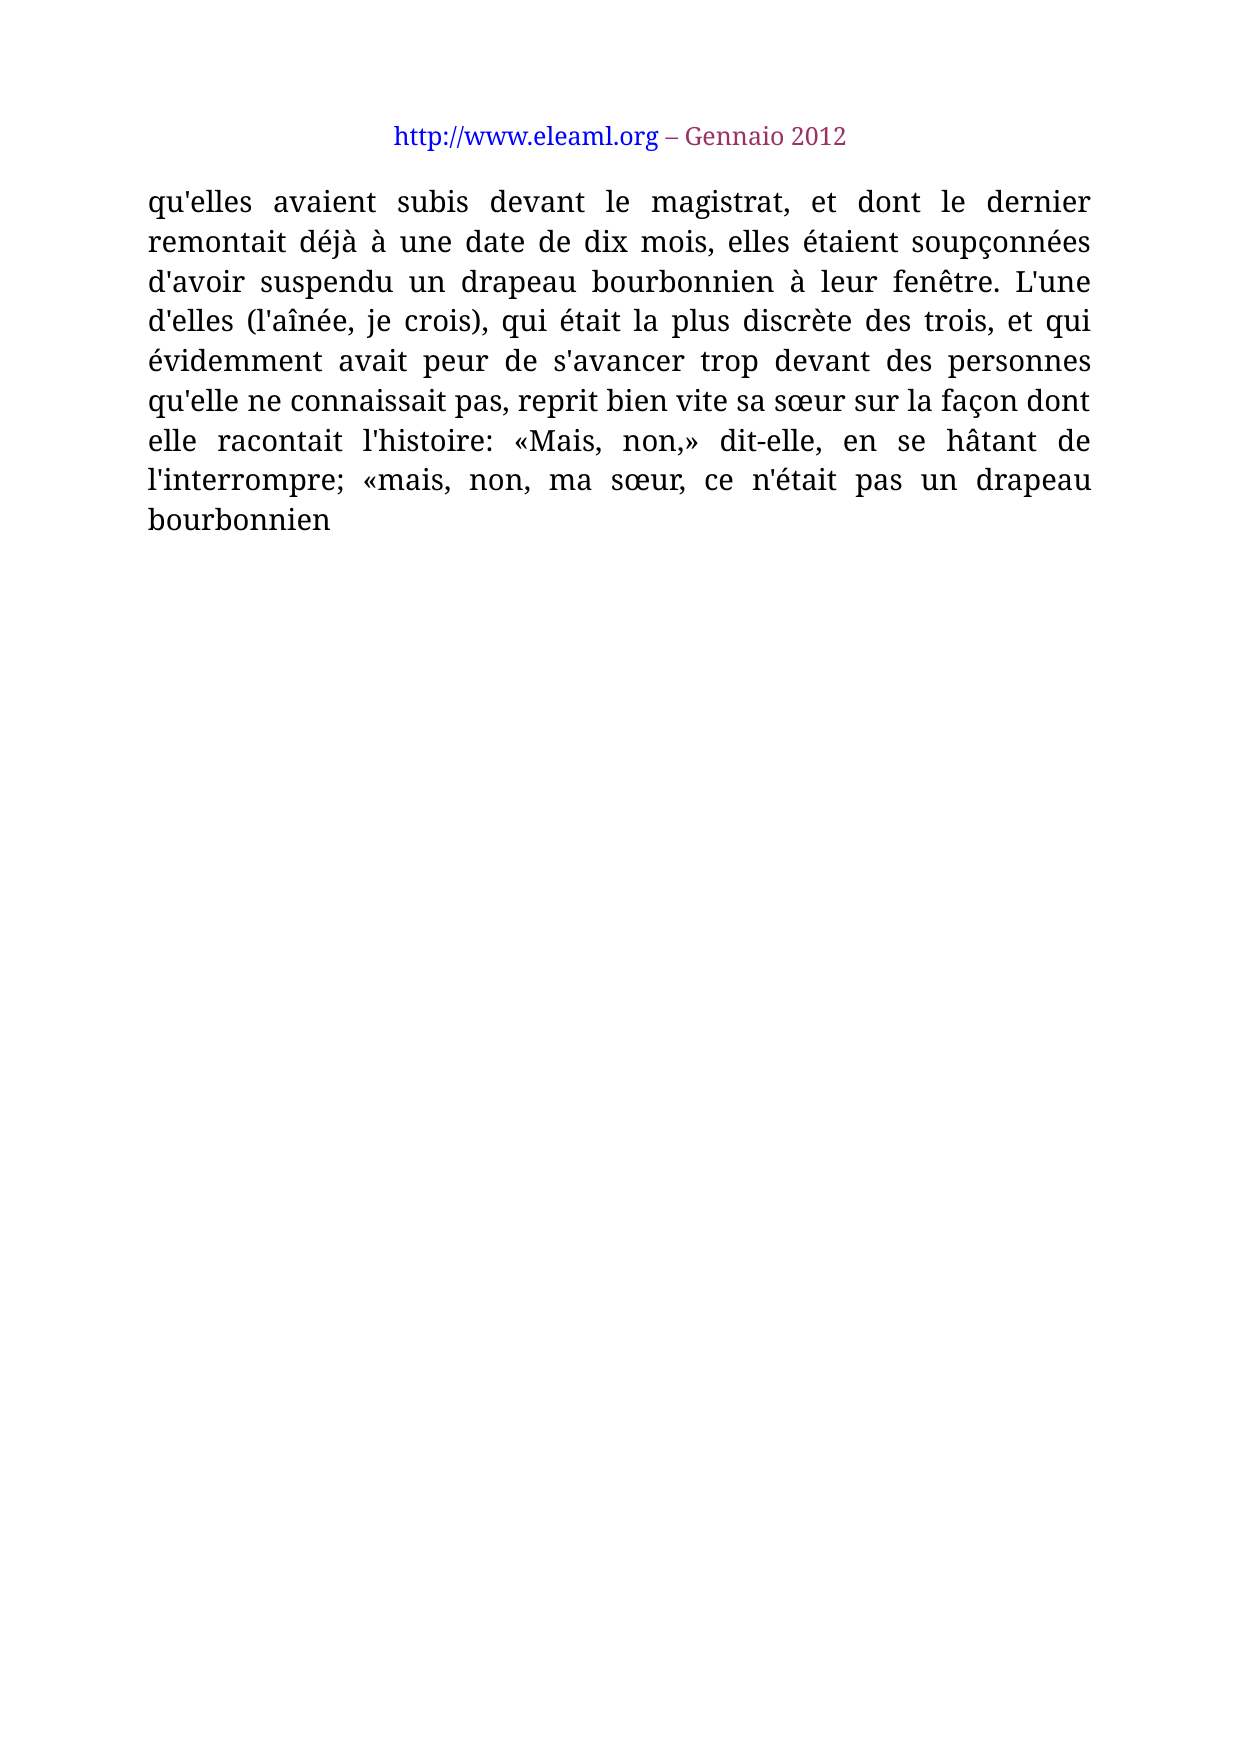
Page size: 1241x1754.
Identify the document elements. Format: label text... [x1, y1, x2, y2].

text qu'elles avaient subis devant le magistrat, et dont le dernier remontait déjà à une date de dix mois, elles étaient soupçonnées d'avoir suspendu un drapeau bourbonnien à leur fenêtre. L'une d'elles (l'aînée, je crois), qui était la plus discrète des trois, et qui évidemment avait peur de s'avancer trop devant des personnes qu'elle ne connaissait pas, reprit bien vite sa sœur sur la façon dont elle racontait l'histoire: «Mais, non,» dit-elle, en se hâtant de l'interrompre; «mais, non, ma sœur, ce n'était pas un drapeau bourbonnien [148, 182, 1093, 539]
